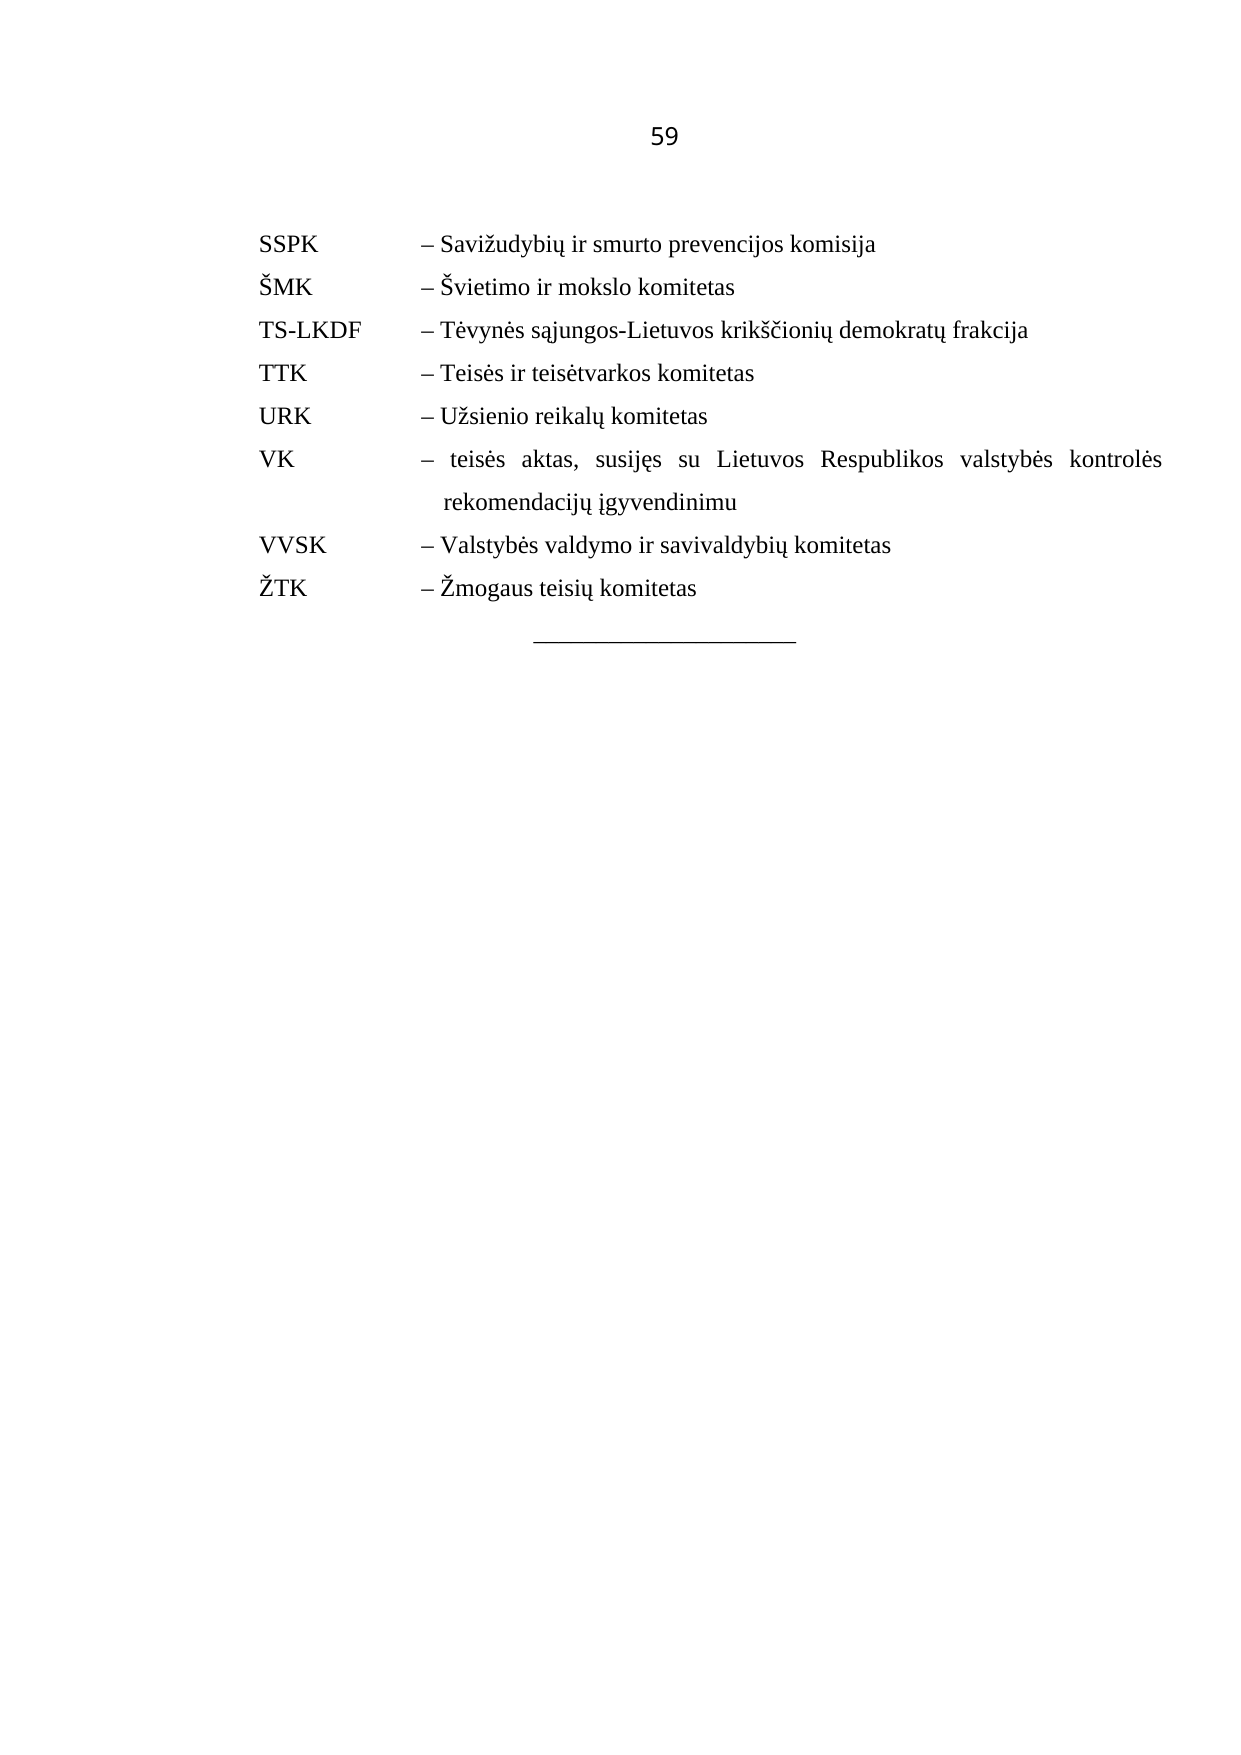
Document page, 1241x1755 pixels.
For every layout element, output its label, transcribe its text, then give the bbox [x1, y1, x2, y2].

table_cell – teisės aktas, susijęs su Lietuvos Respublikos valstybės kontrolės rekomendacijų įgyvendinimu [410, 444, 1174, 531]
table_cell – Tėvynės sąjungos-Lietuvos krikščionių demokratų frakcija [410, 315, 1174, 358]
table_cell – Žmogaus teisių komitetas [410, 574, 1174, 617]
table_cell ŽTK [248, 574, 410, 617]
table_cell – Savižudybių ir smurto prevencijos komisija [410, 229, 1174, 272]
table_cell – Užsienio reikalų komitetas [410, 401, 1174, 444]
table_cell URK [248, 401, 410, 444]
table_cell – Teisės ir teisėtvarkos komitetas [410, 358, 1174, 401]
table_cell VVSK [248, 531, 410, 573]
text _____________________ [177, 617, 1152, 645]
table_cell TS-LKDF [248, 315, 410, 358]
table_cell VK [248, 444, 410, 531]
table_cell [248, 186, 410, 229]
table_cell SSPK [248, 229, 410, 272]
table_cell [410, 186, 1174, 229]
table_cell TTK [248, 358, 410, 401]
table_cell ŠMK [248, 272, 410, 315]
table_cell – Švietimo ir mokslo komitetas [410, 272, 1174, 315]
table_cell – Valstybės valdymo ir savivaldybių komitetas [410, 531, 1174, 573]
